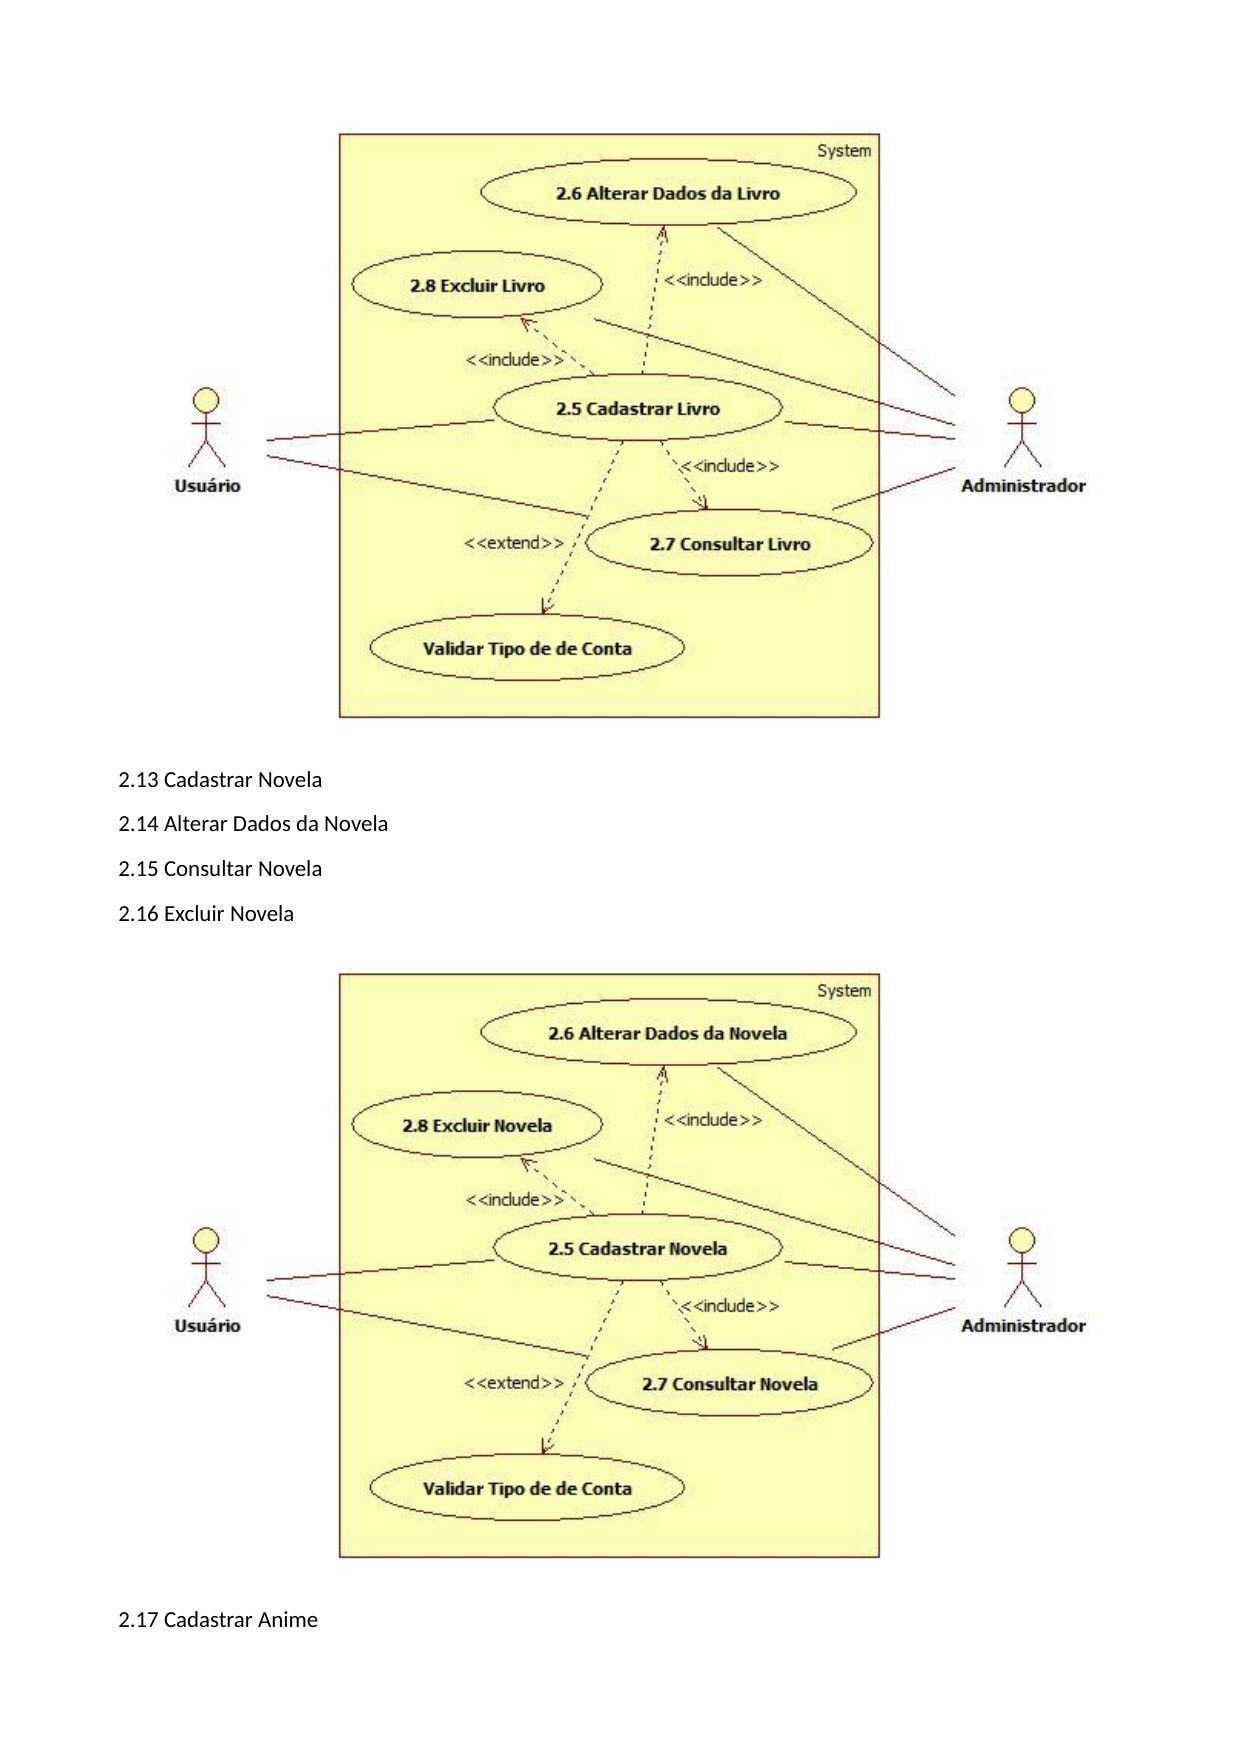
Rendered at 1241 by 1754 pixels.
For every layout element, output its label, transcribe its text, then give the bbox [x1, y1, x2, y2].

subtitle 2.16 Excluir Novela [118, 899, 1122, 927]
subtitle 2.15 Consultar Novela [118, 854, 1122, 882]
subtitle 2.14 Alterar Dados da Novela [118, 809, 1122, 838]
subtitle 2.13 Cadastrar Novela [118, 765, 1122, 793]
subtitle 2.17 Cadastrar Anime [118, 1605, 1122, 1633]
